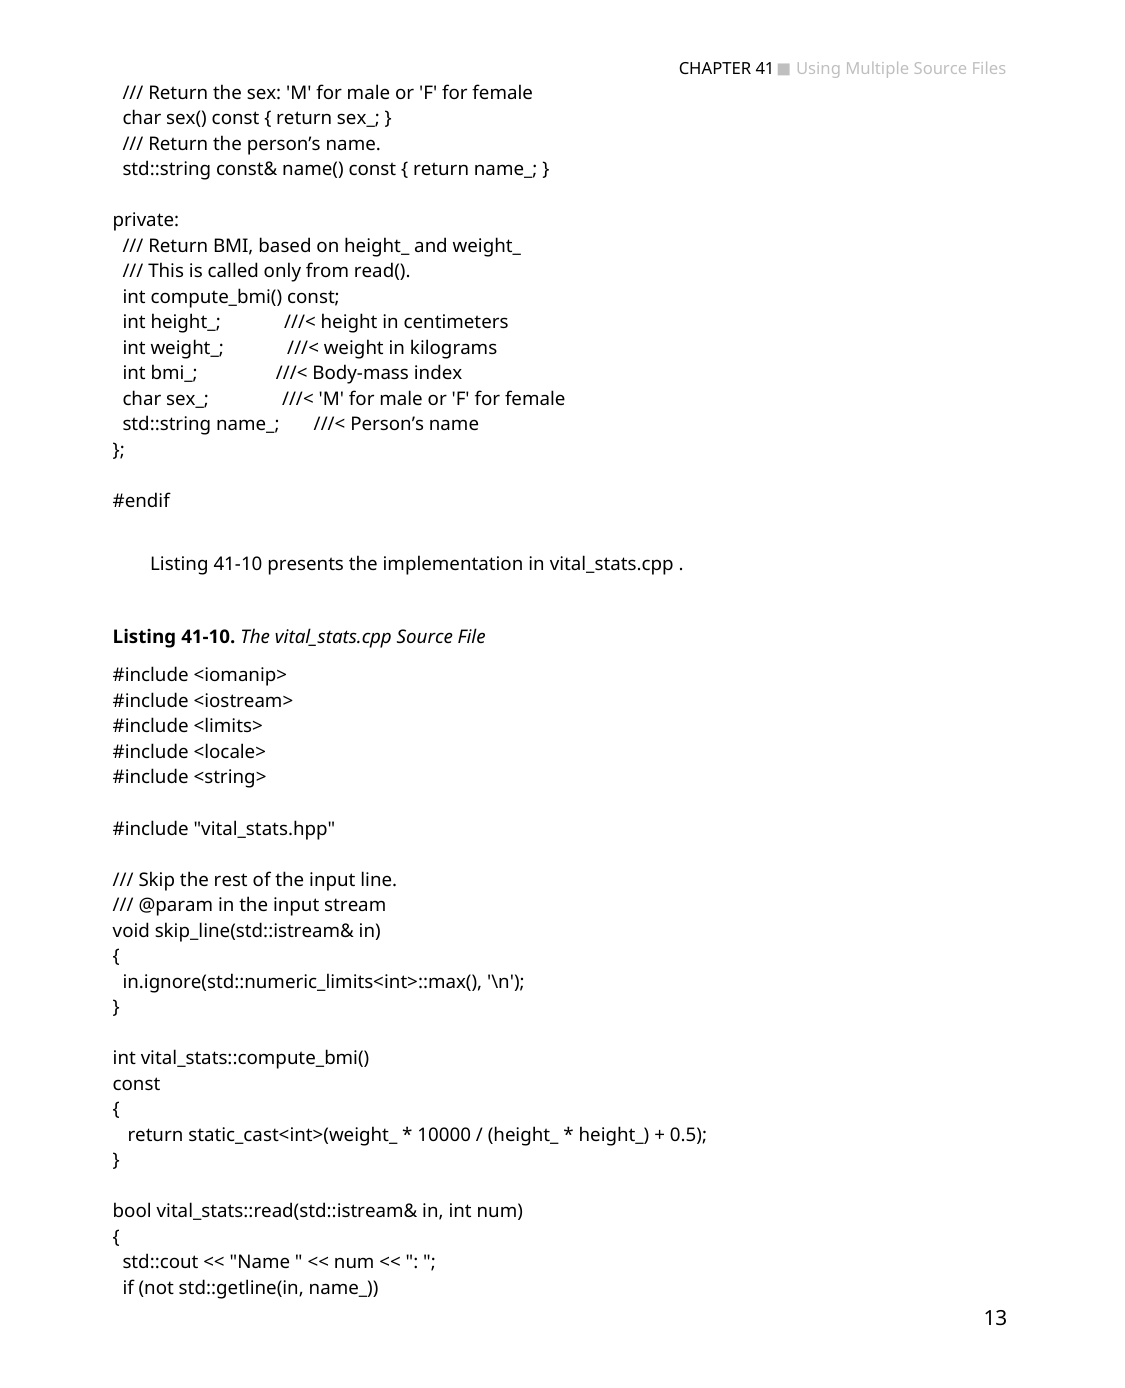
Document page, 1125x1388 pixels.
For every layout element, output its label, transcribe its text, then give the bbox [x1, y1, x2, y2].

text std::string name_; ///< Person’s name [112, 411, 1012, 436]
text /// Return BMI, based on height_ and weight_ [112, 232, 1012, 258]
text #include <iostream> [112, 687, 1012, 713]
text #include <iomanip> [112, 662, 1012, 687]
text #include <string> [112, 764, 1012, 789]
text #endif [112, 487, 1012, 513]
text bool vital_stats::read(std::istream& in, int num) [112, 1198, 1012, 1223]
text std::cout << "Name " << num << ": "; [112, 1249, 1012, 1274]
text const [112, 1070, 1012, 1096]
text char sex_; ///< 'M' for male or 'F' for female [112, 385, 1012, 411]
text { [112, 942, 1012, 968]
text } [112, 993, 1012, 1019]
text #include <locale> [112, 738, 1012, 764]
text int weight_; ///< weight in kilograms [112, 334, 1012, 360]
text { [112, 1096, 1012, 1121]
text /// Return the person’s name. [112, 130, 1012, 156]
text return static_cast<int>(weight_ * 10000 / (height_ * height_) + 0.5); [112, 1121, 1012, 1147]
text /// Return the sex: 'M' for male or 'F' for female [112, 79, 1012, 104]
text } [112, 1147, 1012, 1172]
text Listing 41-10 presents the implementation in vital_stats.cpp . [112, 550, 1012, 576]
text int bmi_; ///< Body-mass index [112, 360, 1012, 385]
text /// Skip the rest of the input line. [112, 866, 1012, 891]
text /// This is called only from read(). [112, 258, 1012, 283]
text int height_; ///< height in centimeters [112, 309, 1012, 334]
text #include <limits> [112, 713, 1012, 738]
text void skip_line(std::istream& in) [112, 917, 1012, 942]
text }; [112, 436, 1012, 462]
text { [112, 1223, 1012, 1249]
text /// @param in the input stream [112, 891, 1012, 917]
text if (not std::getline(in, name_)) [112, 1274, 1012, 1300]
text Listing 41-10. The vital_stats.cpp Source File [112, 624, 1012, 649]
text int vital_stats::compute_bmi() [112, 1044, 1012, 1070]
text in.ignore(std::numeric_limits<int>::max(), '\n'); [112, 968, 1012, 993]
text #include "vital_stats.hpp" [112, 815, 1012, 840]
text char sex() const { return sex_; } [112, 104, 1012, 130]
text std::string const& name() const { return name_; } [112, 156, 1012, 181]
text int compute_bmi() const; [112, 283, 1012, 309]
text private: [112, 207, 1012, 232]
